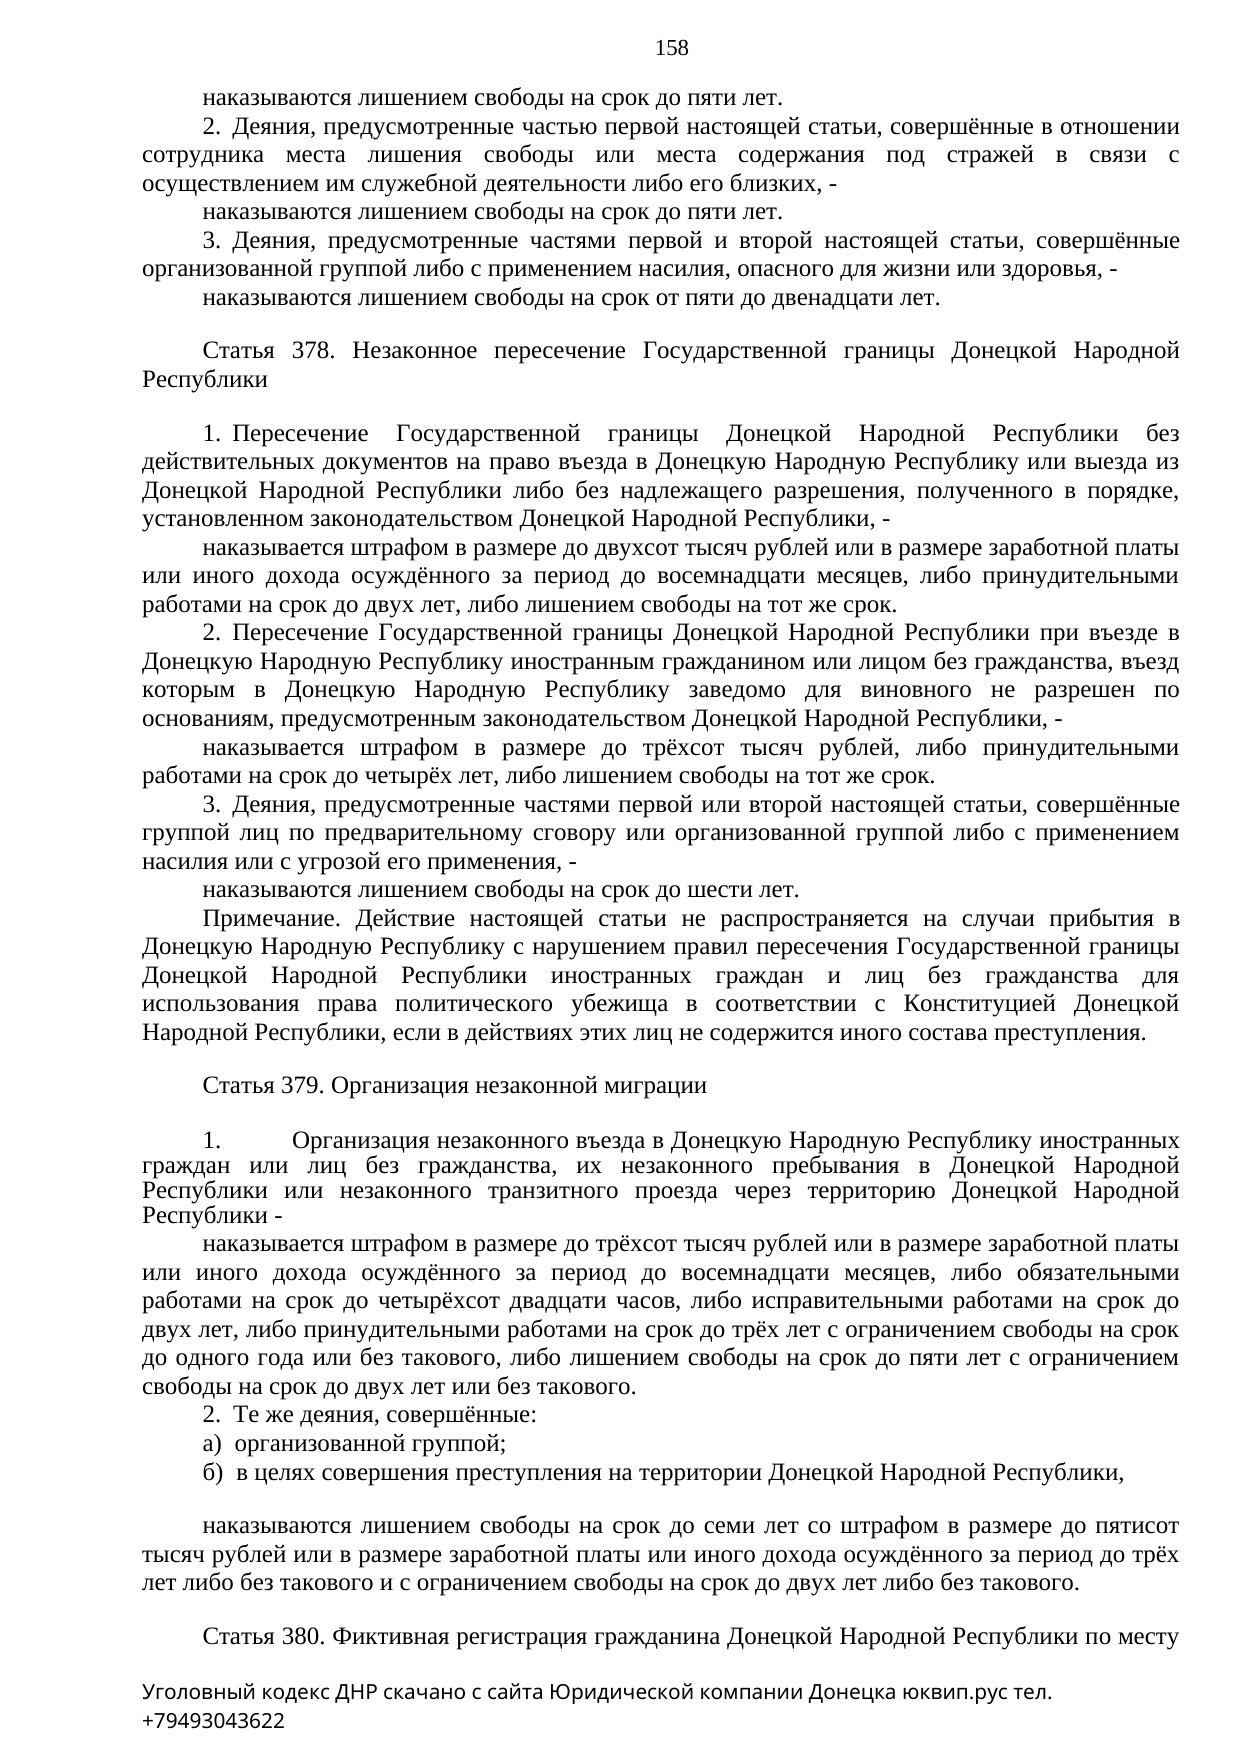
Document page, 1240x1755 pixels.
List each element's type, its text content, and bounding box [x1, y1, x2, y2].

text наказываются лишением свободы на срок до шести лет. [142, 875, 1181, 903]
list Пересечение Государственной границы Донецкой Народной Республики при въезде в Донецкую Народную Республику иностранным гражданином или лицом без гражданства, въезд которым в Донецкую Народную Республику заведомо для виновного не разрешен по основаниям, предусмотренным законодательством Донецкой Народной Республики, - [142, 618, 1181, 732]
text наказывается штрафом в размере до трёхсот тысяч рублей, либо принудительными работами на срок до четырёх лет, либо лишением свободы на тот же срок. [142, 732, 1181, 789]
text Статья 380. Фиктивная регистрация гражданина Донецкой Народной Республики по месту [142, 1621, 1181, 1650]
list Пересечение Государственной границы Донецкой Народной Республики без действительных документов на право въезда в Донецкую Народную Республику или выезда из Донецкой Народной Республики либо без надлежащего разрешения, полученного в порядке, установленном законодательством Донецкой Народной Республики, - [142, 418, 1181, 532]
list Деяния, предусмотренные частями первой или второй настоящей статьи, совершённые группой лиц по предварительному сговору или организованной группой либо с применением насилия или с угрозой его применения, - [142, 789, 1181, 875]
list Деяния, предусмотренные частью первой настоящей статьи, совершённые в отношении сотрудника места лишения свободы или места содержания под стражей в связи с осуществлением им служебной деятельности либо его близких, - [142, 111, 1181, 197]
text наказывается штрафом в размере до двухсот тысяч рублей или в размере заработной платы или иного дохода осуждённого за период до восемнадцати месяцев, либо принудительными работами на срок до двух лет, либо лишением свободы на тот же срок. [142, 532, 1181, 618]
text наказываются лишением свободы на срок до пяти лет. [142, 197, 1181, 225]
text наказываются лишением свободы на срок до семи лет со штрафом в размере до пятисот тысяч рублей или в размере заработной платы или иного дохода осуждённого за период до трёх лет либо без такового и с ограничением свободы на срок до двух лет либо без такового. [142, 1511, 1181, 1596]
text Примечание. Действие настоящей статьи не распространяется на случаи прибытия в Донецкую Народную Республику с нарушением правил пересечения Государственной границы Донецкой Народной Республики иностранных граждан и лиц без гражданства для использования права политического убежища в соответствии с Конституцией Донецкой Народной Республики, если в действиях этих лиц не содержится иного состава преступления. [142, 903, 1181, 1046]
text наказываются лишением свободы на срок до пяти лет. [142, 83, 1181, 111]
text наказываются лишением свободы на срок от пяти до двенадцати лет. [142, 282, 1181, 311]
list Организация незаконного въезда в Донецкую Народную Республику иностранных граждан или лиц без гражданства, их незаконного пребывания в Донецкой Народной Республики или незаконного транзитного проезда через территорию Донецкой Народной Республики - [142, 1129, 1181, 1229]
text Статья 378. Незаконное пересечение Государственной границы Донецкой Народной Республики [142, 336, 1181, 393]
list Деяния, предусмотренные частями первой и второй настоящей статьи, совершённые организованной группой либо с применением насилия, опасного для жизни или здоровья, - [142, 225, 1181, 282]
text наказывается штрафом в размере до трёхсот тысяч рублей или в размере заработной платы или иного дохода осуждённого за период до восемнадцати месяцев, либо обязательными работами на срок до четырёхсот двадцати часов, либо исправительными работами на срок до двух лет, либо принудительными работами на срок до трёх лет с ограничением свободы на срок до одного года или без такового, либо лишением свободы на срок до пяти лет с ограничением свободы на срок до двух лет или без такового. [142, 1229, 1181, 1400]
list Те же деяния, совершённые: [142, 1400, 1181, 1429]
text а) организованной группой; [142, 1429, 1181, 1457]
text Статья 379. Организация незаконной миграции [142, 1074, 1181, 1099]
text б) в целях совершения преступления на территории Донецкой Народной Республики, [142, 1457, 1181, 1486]
